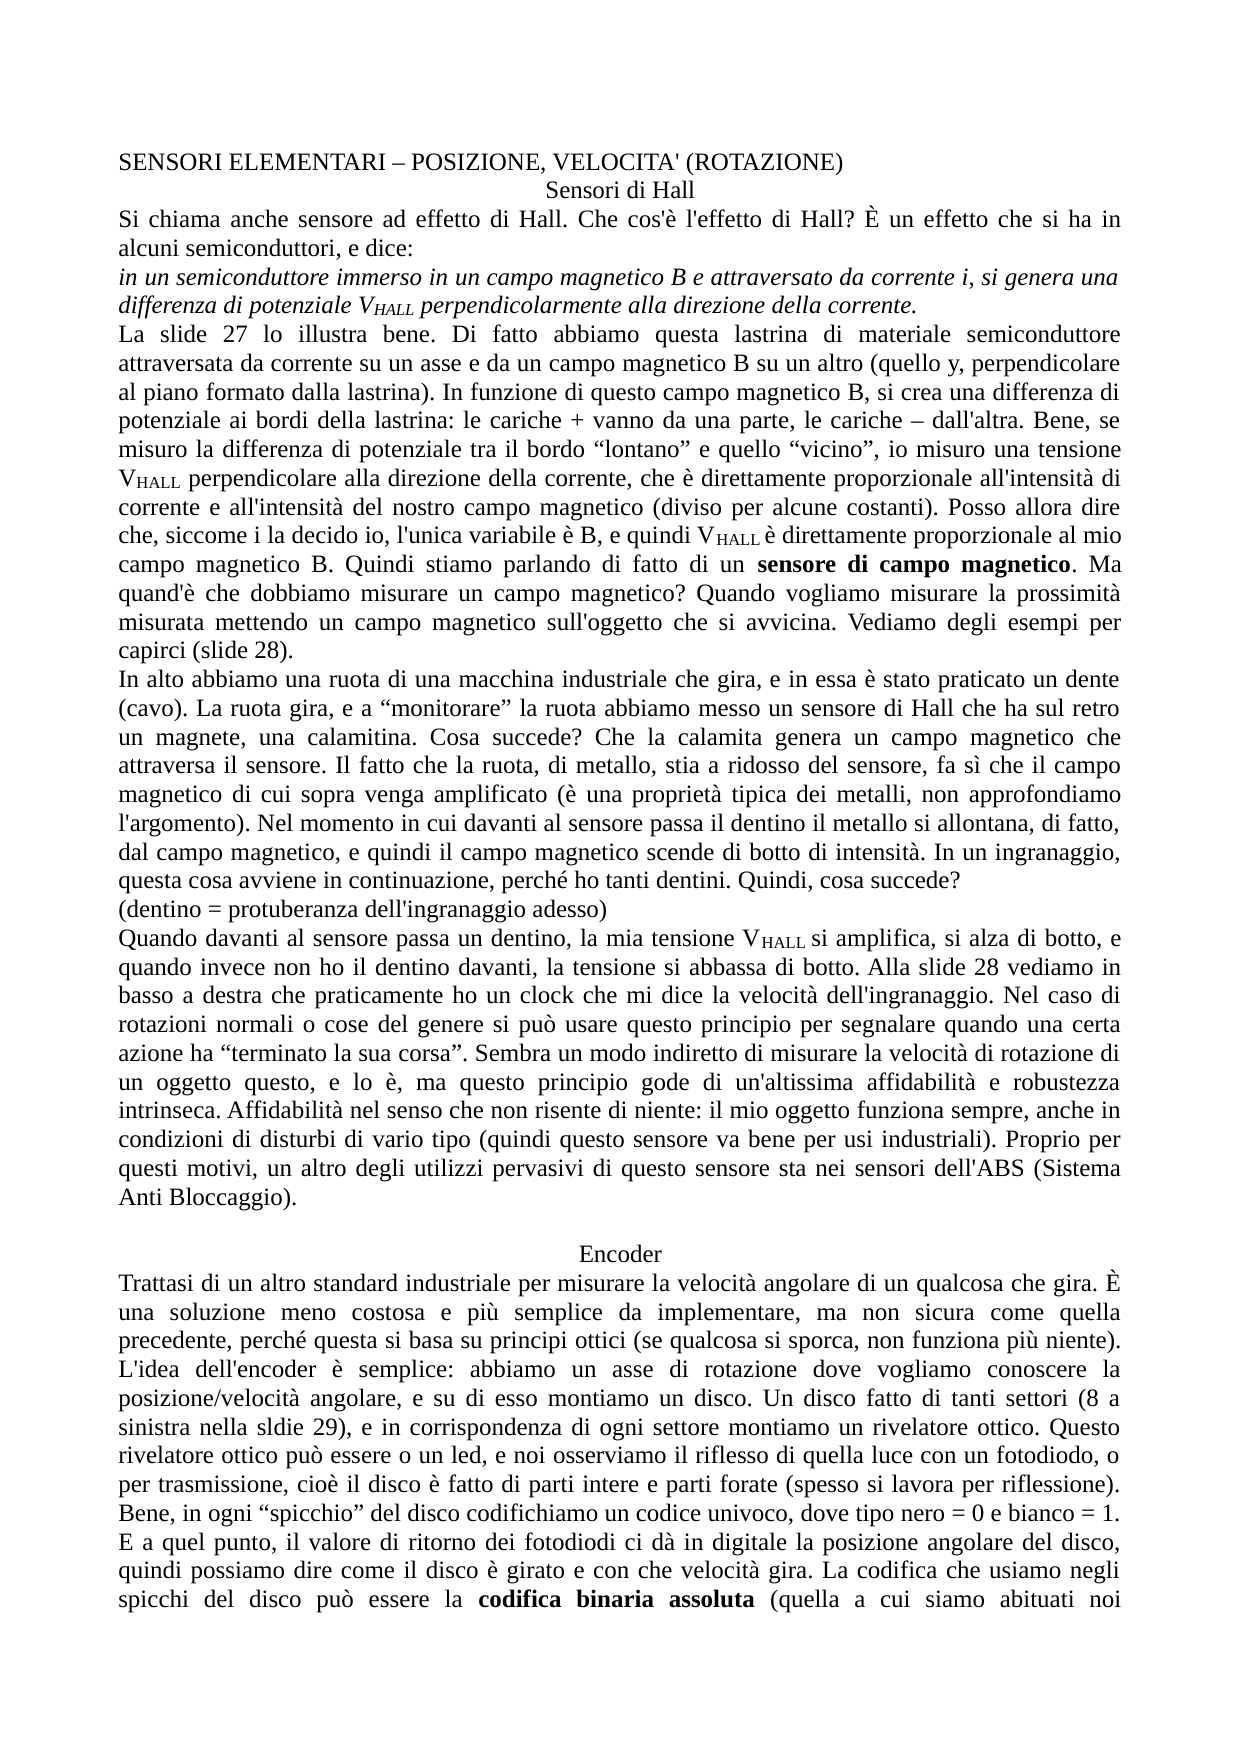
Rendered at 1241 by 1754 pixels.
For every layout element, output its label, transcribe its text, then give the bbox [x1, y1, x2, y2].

text Encoder [118, 1239, 1122, 1268]
text La slide 27 lo illustra bene. Di fatto abbiamo questa lastrina di materiale semiconduttore attraversata da corrente su un asse e da un campo magnetico B su un altro (quello y, perpendicolare al piano formato dalla lastrina). In funzione di questo campo magnetico B, si crea una differenza di potenziale ai bordi della lastrina: le cariche + vanno da una parte, le cariche – dall'altra. Bene, se misuro la differenza di potenziale tra il bordo “lontano” e quello “vicino”, io misuro una tensione VHALL perpendicolare alla direzione della corrente, che è direttamente proporzionale all'intensità di corrente e all'intensità del nostro campo magnetico (diviso per alcune costanti). Posso allora dire che, siccome i la decido io, l'unica variabile è B, e quindi VHALL è direttamente proporzionale al mio campo magnetico B. Quindi stiamo parlando di fatto di un sensore di campo magnetico. Ma quand'è che dobbiamo misurare un campo magnetico? Quando vogliamo misurare la prossimità misurata mettendo un campo magnetico sull'oggetto che si avvicina. Vediamo degli esempi per capirci (slide 28). [118, 319, 1122, 664]
text in un semiconduttore immerso in un campo magnetico B e attraversato da corrente i, si genera una differenza di potenziale VHALL perpendicolarmente alla direzione della corrente. [118, 262, 1122, 319]
text (dentino = protuberanza dell'ingranaggio adesso) [118, 894, 1122, 923]
text Si chiama anche sensore ad effetto di Hall. Che cos'è l'effetto di Hall? È un effetto che si ha in alcuni semiconduttori, e dice: [118, 204, 1122, 262]
text Sensori di Hall [118, 176, 1122, 204]
text In alto abbiamo una ruota di una macchina industriale che gira, e in essa è stato praticato un dente (cavo). La ruota gira, e a “monitorare” la ruota abbiamo messo un sensore di Hall che ha sul retro un magnete, una calamitina. Cosa succede? Che la calamita genera un campo magnetico che attraversa il sensore. Il fatto che la ruota, di metallo, stia a ridosso del sensore, fa sì che il campo magnetico di cui sopra venga amplificato (è una proprietà tipica dei metalli, non approfondiamo l'argomento). Nel momento in cui davanti al sensore passa il dentino il metallo si allontana, di fatto, dal campo magnetico, e quindi il campo magnetico scende di botto di intensità. In un ingranaggio, questa cosa avviene in continuazione, perché ho tanti dentini. Quindi, cosa succede? [118, 664, 1122, 894]
text Trattasi di un altro standard industriale per misurare la velocità angolare di un qualcosa che gira. È una soluzione meno costosa e più semplice da implementare, ma non sicura come quella precedente, perché questa si basa su principi ottici (se qualcosa si sporca, non funziona più niente). L'idea dell'encoder è semplice: abbiamo un asse di rotazione dove vogliamo conoscere la posizione/velocità angolare, e su di esso montiamo un disco. Un disco fatto di tanti settori (8 a sinistra nella sldie 29), e in corrispondenza di ogni settore montiamo un rivelatore ottico. Questo rivelatore ottico può essere o un led, e noi osserviamo il riflesso di quella luce con un fotodiodo, o per trasmissione, cioè il disco è fatto di parti intere e parti forate (spesso si lavora per riflessione). Bene, in ogni “spicchio” del disco codifichiamo un codice univoco, dove tipo nero = 0 e bianco = 1. E a quel punto, il valore di ritorno dei fotodiodi ci dà in digitale la posizione angolare del disco, quindi possiamo dire come il disco è girato e con che velocità gira. La codifica che usiamo negli spicchi del disco può essere la codifica binaria assoluta (quella a cui siamo abituati noi [118, 1268, 1122, 1613]
text SENSORI ELEMENTARI – POSIZIONE, VELOCITA' (ROTAZIONE) [118, 147, 1122, 176]
text Quando davanti al sensore passa un dentino, la mia tensione VHALL si amplifica, si alza di botto, e quando invece non ho il dentino davanti, la tensione si abbassa di botto. Alla slide 28 vediamo in basso a destra che praticamente ho un clock che mi dice la velocità dell'ingranaggio. Nel caso di rotazioni normali o cose del genere si può usare questo principio per segnalare quando una certa azione ha “terminato la sua corsa”. Sembra un modo indiretto di misurare la velocità di rotazione di un oggetto questo, e lo è, ma questo principio gode di un'altissima affidabilità e robustezza intrinseca. Affidabilità nel senso che non risente di niente: il mio oggetto funziona sempre, anche in condizioni di disturbi di vario tipo (quindi questo sensore va bene per usi industriali). Proprio per questi motivi, un altro degli utilizzi pervasivi di questo sensore sta nei sensori dell'ABS (Sistema Anti Bloccaggio). [118, 923, 1122, 1211]
